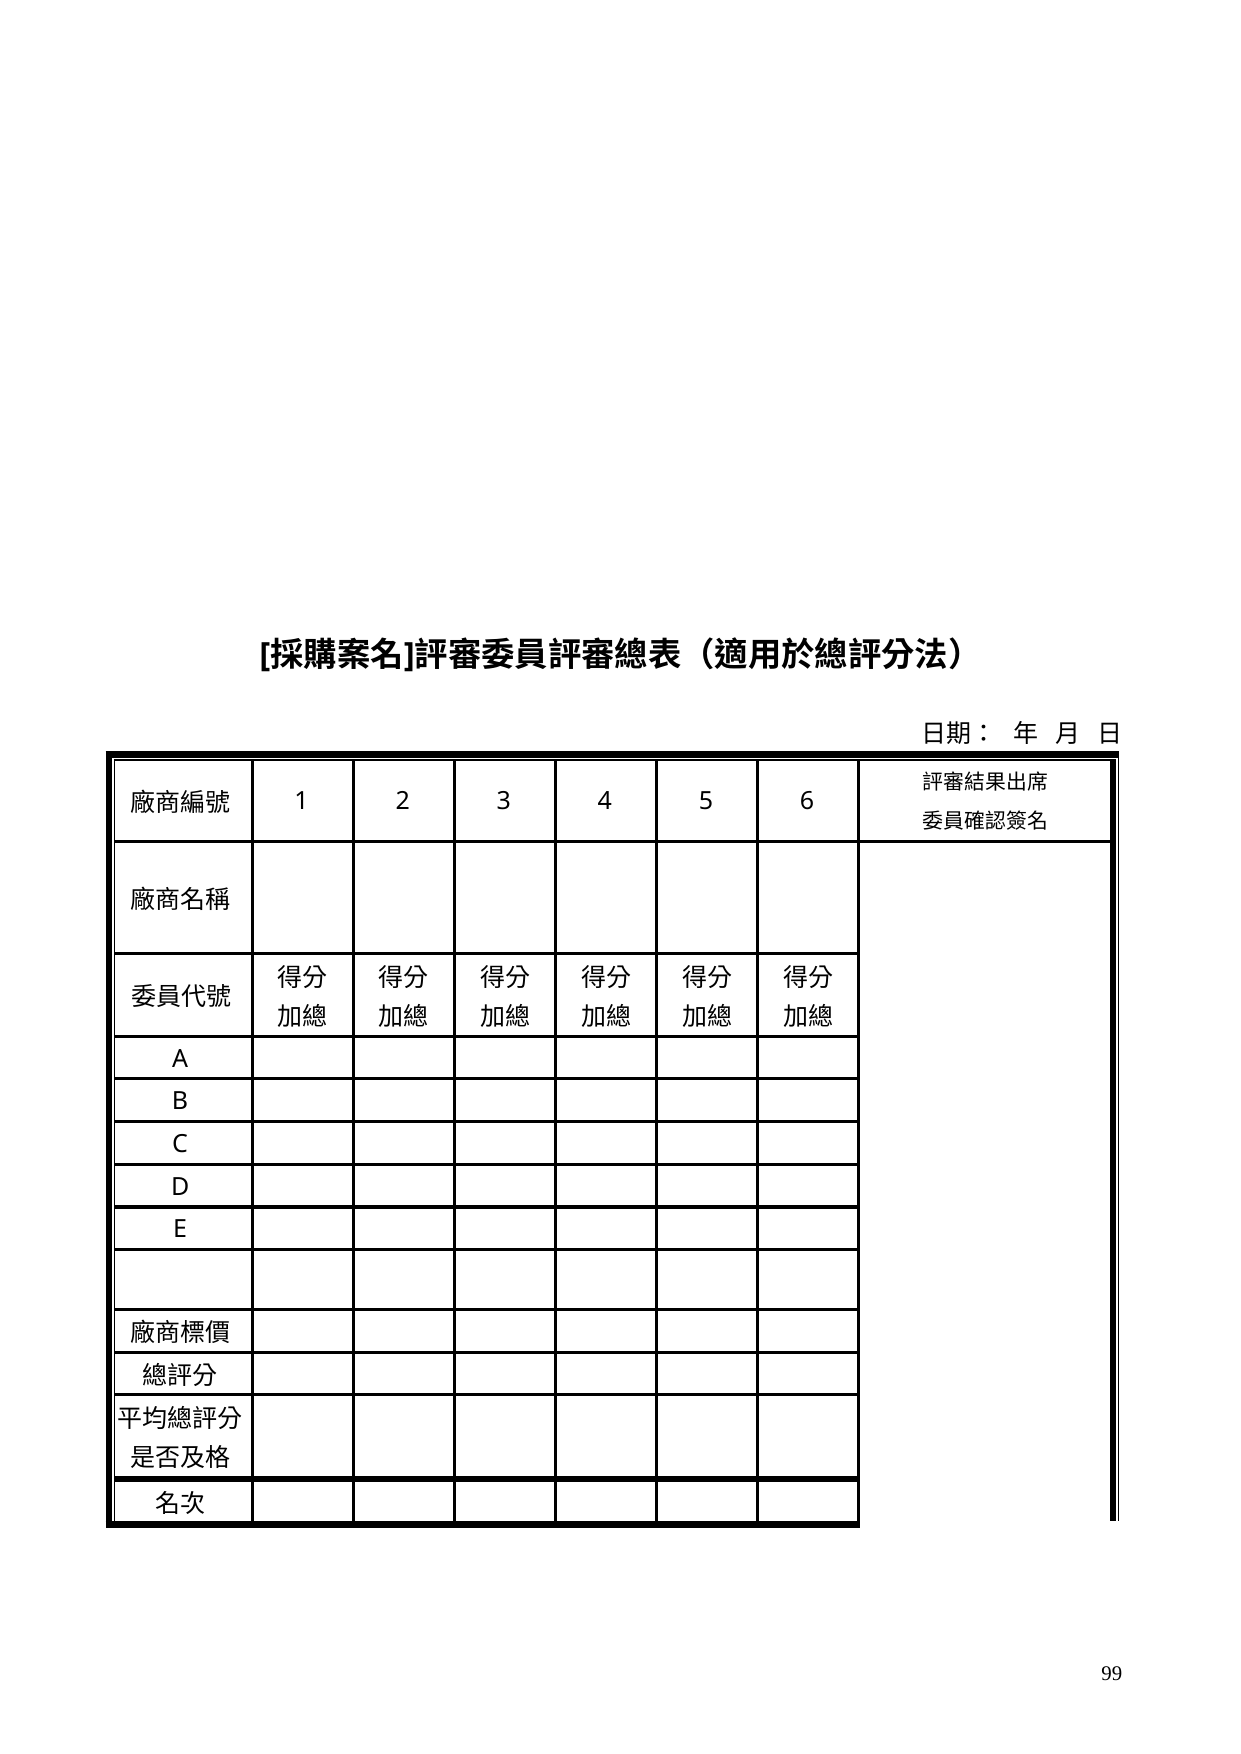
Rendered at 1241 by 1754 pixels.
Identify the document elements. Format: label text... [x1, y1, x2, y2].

table_cell [456, 1311, 554, 1351]
table_cell [759, 843, 857, 952]
table_cell [456, 1209, 554, 1248]
table_cell [557, 1038, 655, 1077]
table_cell [658, 1311, 756, 1351]
table_cell [254, 1311, 352, 1351]
table_cell [658, 1396, 756, 1476]
table_cell [254, 1354, 352, 1393]
table_cell [557, 1166, 655, 1205]
table_cell 平均總評分 是否及格 [115, 1396, 251, 1476]
table_header 3 [456, 761, 554, 840]
table_cell [355, 843, 453, 952]
table_cell [557, 1482, 655, 1521]
table_cell [254, 843, 352, 952]
table_cell [759, 1166, 857, 1205]
table_cell [355, 1166, 453, 1205]
text [採購案名]評審委員評審總表（適用於總評分法） [118, 613, 1122, 692]
table_cell [557, 1311, 655, 1351]
table_cell [759, 1482, 857, 1521]
table_cell [557, 1209, 655, 1248]
table_cell [658, 1209, 756, 1248]
table_cell [355, 1123, 453, 1163]
table_cell [355, 1354, 453, 1393]
table_cell [456, 1396, 554, 1476]
table_cell [557, 1123, 655, 1163]
table_cell [456, 843, 554, 952]
table_cell 委員代號 [115, 955, 251, 1034]
table_cell D [115, 1166, 251, 1205]
table_cell [658, 1123, 756, 1163]
table_cell [658, 1354, 756, 1393]
table_cell [658, 1251, 756, 1308]
table_cell [557, 1354, 655, 1393]
table_cell [254, 1251, 352, 1308]
table_cell [456, 1482, 554, 1521]
table_cell [456, 1080, 554, 1120]
table_cell [557, 1396, 655, 1476]
table_cell [254, 1166, 352, 1205]
table_cell [557, 1251, 655, 1308]
table_cell [658, 1166, 756, 1205]
table_cell [456, 1166, 554, 1205]
table_cell [759, 1311, 857, 1351]
table_cell 名次 [115, 1482, 251, 1521]
table_cell 得分 加總 [759, 955, 857, 1034]
table_cell [254, 1482, 352, 1521]
table_cell 得分 加總 [456, 955, 554, 1034]
table_header 4 [557, 761, 655, 840]
table_cell [456, 1123, 554, 1163]
table_cell [254, 1080, 352, 1120]
table_header 廠商編號 [115, 761, 251, 840]
table_cell [658, 1080, 756, 1120]
table_header 5 [658, 761, 756, 840]
table_cell [456, 1038, 554, 1077]
table_cell [355, 1482, 453, 1521]
table_cell [557, 1080, 655, 1120]
table_cell [759, 1209, 857, 1248]
table_cell [355, 1396, 453, 1476]
table_cell 得分 加總 [557, 955, 655, 1034]
table_cell 得分 加總 [658, 955, 756, 1034]
table_cell 得分 加總 [355, 955, 453, 1034]
table_cell [355, 1209, 453, 1248]
table_cell [759, 1251, 857, 1308]
table_cell [759, 1396, 857, 1476]
table_cell [254, 1209, 352, 1248]
table_cell 總評分 [115, 1354, 251, 1393]
table_cell [759, 1038, 857, 1077]
table_cell E [115, 1209, 251, 1248]
table_cell [759, 1080, 857, 1120]
text 日期： 年 月 日 [118, 712, 1122, 751]
table_cell [115, 1251, 251, 1308]
table_header 6 [759, 761, 857, 840]
table_cell [355, 1311, 453, 1351]
table_cell B [115, 1080, 251, 1120]
table_header 評審結果出席 委員確認簽名 [860, 761, 1110, 840]
table_cell [759, 1354, 857, 1393]
table_cell [456, 1251, 554, 1308]
table_header 2 [355, 761, 453, 840]
table_header 1 [254, 761, 352, 840]
table_cell [355, 1251, 453, 1308]
table_cell 廠商標價 [115, 1311, 251, 1351]
table_cell [557, 843, 655, 952]
table_cell [254, 1123, 352, 1163]
table_cell [254, 1396, 352, 1476]
table_cell [658, 1038, 756, 1077]
table_cell 廠商名稱 [115, 843, 251, 952]
table_cell [658, 1482, 756, 1521]
table_cell C [115, 1123, 251, 1163]
table_cell [860, 843, 1110, 1521]
table_cell [456, 1354, 554, 1393]
table_cell 得分 加總 [254, 955, 352, 1034]
table_cell A [115, 1038, 251, 1077]
table_cell [658, 843, 756, 952]
table_cell [355, 1080, 453, 1120]
table_cell [759, 1123, 857, 1163]
table_cell [254, 1038, 352, 1077]
table_cell [355, 1038, 453, 1077]
